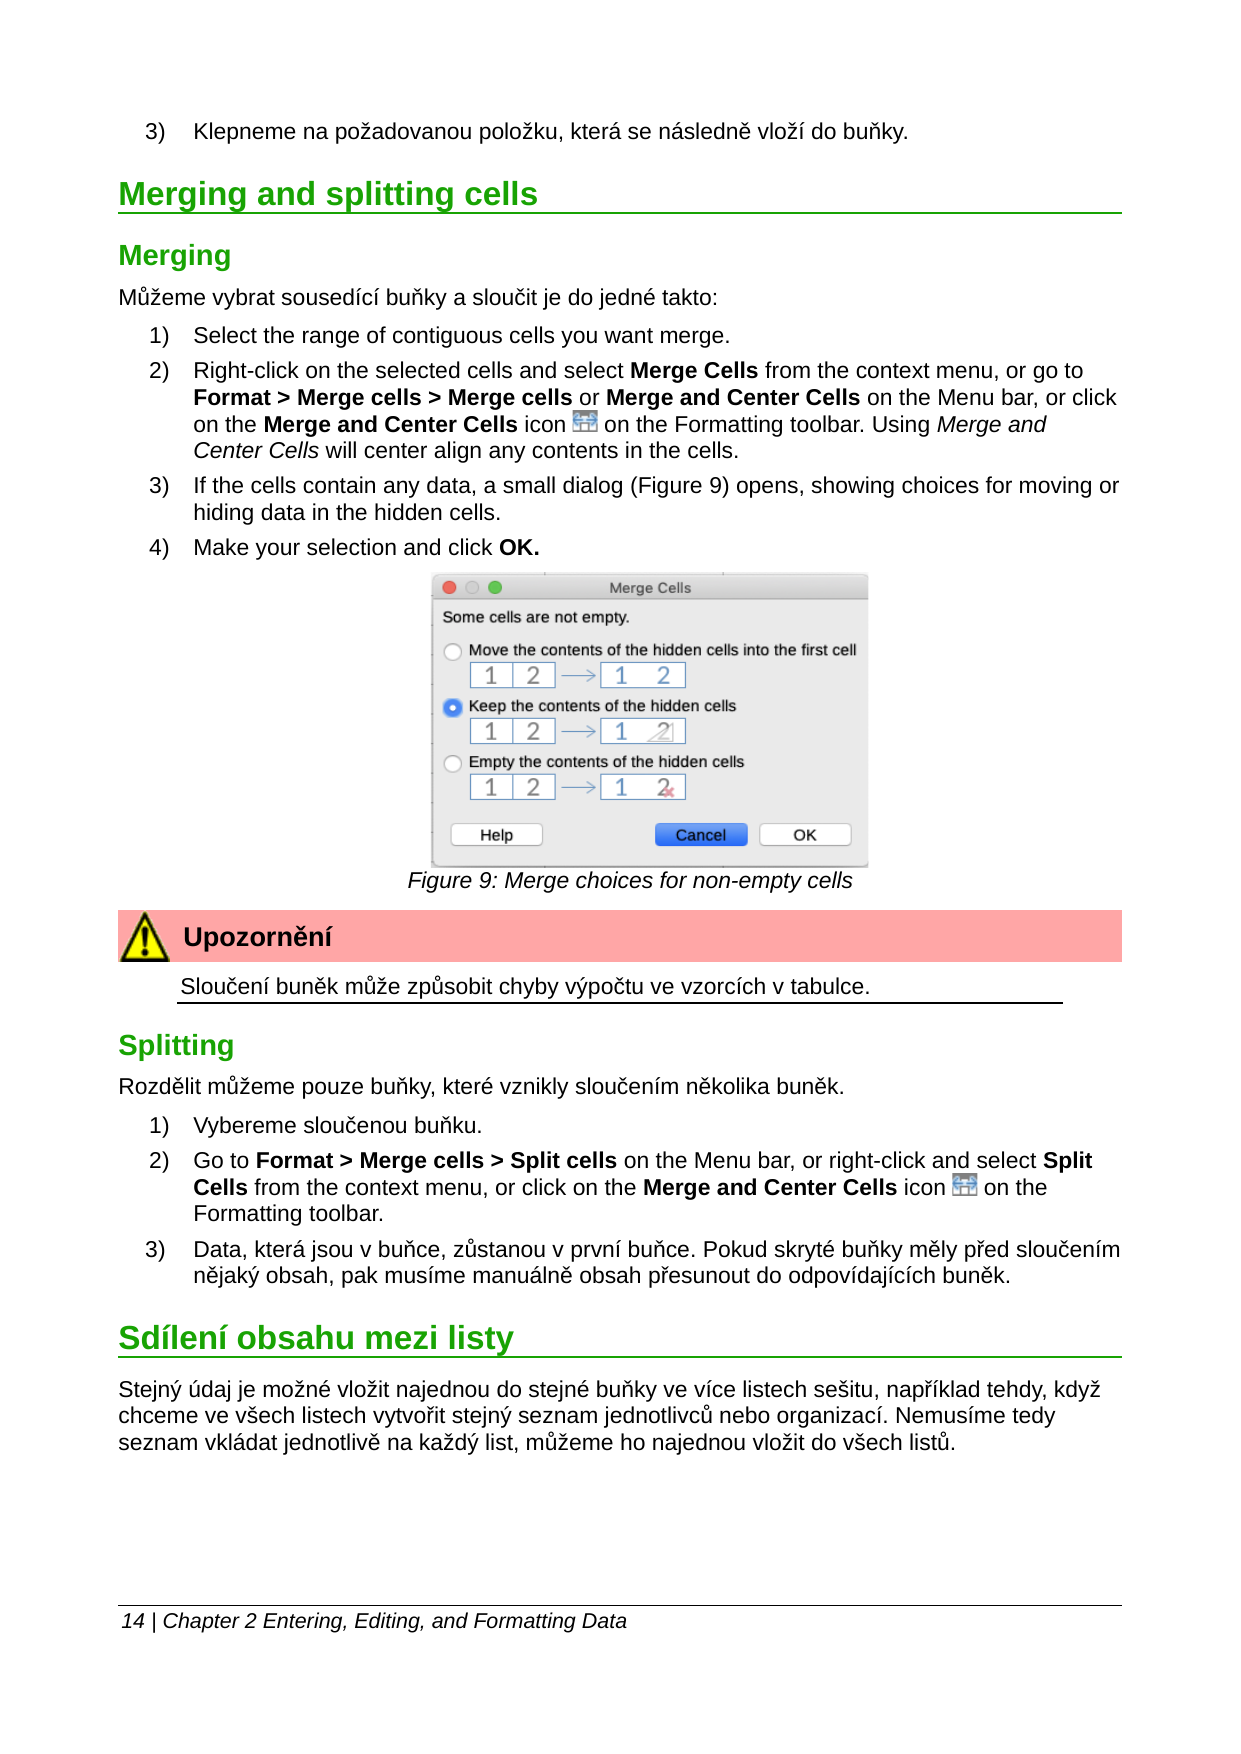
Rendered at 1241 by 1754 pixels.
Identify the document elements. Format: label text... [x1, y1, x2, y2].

list Vybereme sloučenou buňku. [169, 1112, 1122, 1138]
subtitle Merging and splitting cells [118, 174, 1122, 212]
text Rozdělit můžeme pouze buňky, které vznikly sloučením několika buněk. [118, 1073, 1122, 1099]
subtitle Upozornění [170, 910, 1122, 962]
list Data, která jsou v buňce, zůstanou v první buňce. Pokud skryté buňky měly před sloučením nějaký obsah, pak musíme manuálně obsah přesunout do odpovídajících buněk. [165, 1236, 1122, 1288]
text Můžeme vybrat sousedící buňky a sloučit je do jedné takto: [118, 283, 1122, 310]
picture [430, 572, 869, 868]
list Select the range of contiguous cells you want merge. [169, 322, 1122, 349]
list Klepneme na požadovanou položku, která se následně vloží do buňky. [165, 118, 1122, 144]
list Make your selection and click OK. [169, 534, 1122, 560]
subtitle Merging [118, 238, 1122, 272]
picture [572, 410, 598, 432]
list Go to Format > Merge cells > Split cells on the Menu bar, or right-click and select Split Cells from the context menu, or click on the Merge and Center Cells icon on the Formatting toolbar. [169, 1147, 1122, 1227]
picture [952, 1173, 978, 1196]
list If the cells contain any data, a small dialog (Figure 9) opens, showing choices for moving or hiding data in the hidden cells. [169, 472, 1122, 525]
text Sloučení buněk může způsobit chyby výpočtu ve vzorcích v tabulce. [177, 970, 1063, 1002]
subtitle Sdílení obsahu mezi listy [118, 1318, 1122, 1356]
picture [119, 910, 170, 962]
subtitle Splitting [118, 1028, 1122, 1061]
list Right-click on the selected cells and select Merge Cells from the context menu, or go to Format > Merge cells > Merge cells or Merge and Center Cells on the Menu bar, or click on the Merge and Center Cells icon on the Formatting toolbar. Using Merge and Center Cells will center align any contents in the cells. [169, 357, 1122, 463]
text Stejný údaj je možné vložit najednou do stejné buňky ve více listech sešitu, například tehdy, když chceme ve všech listech vytvořit stejný seznam jednotlivců nebo organizací. Nemusíme tedy seznam vkládat jednotlivě na každý list, můžeme ho najednou vložit do všech listů. [118, 1376, 1122, 1455]
list Figure 9: Merge choices for non-empty cells [407, 868, 892, 894]
